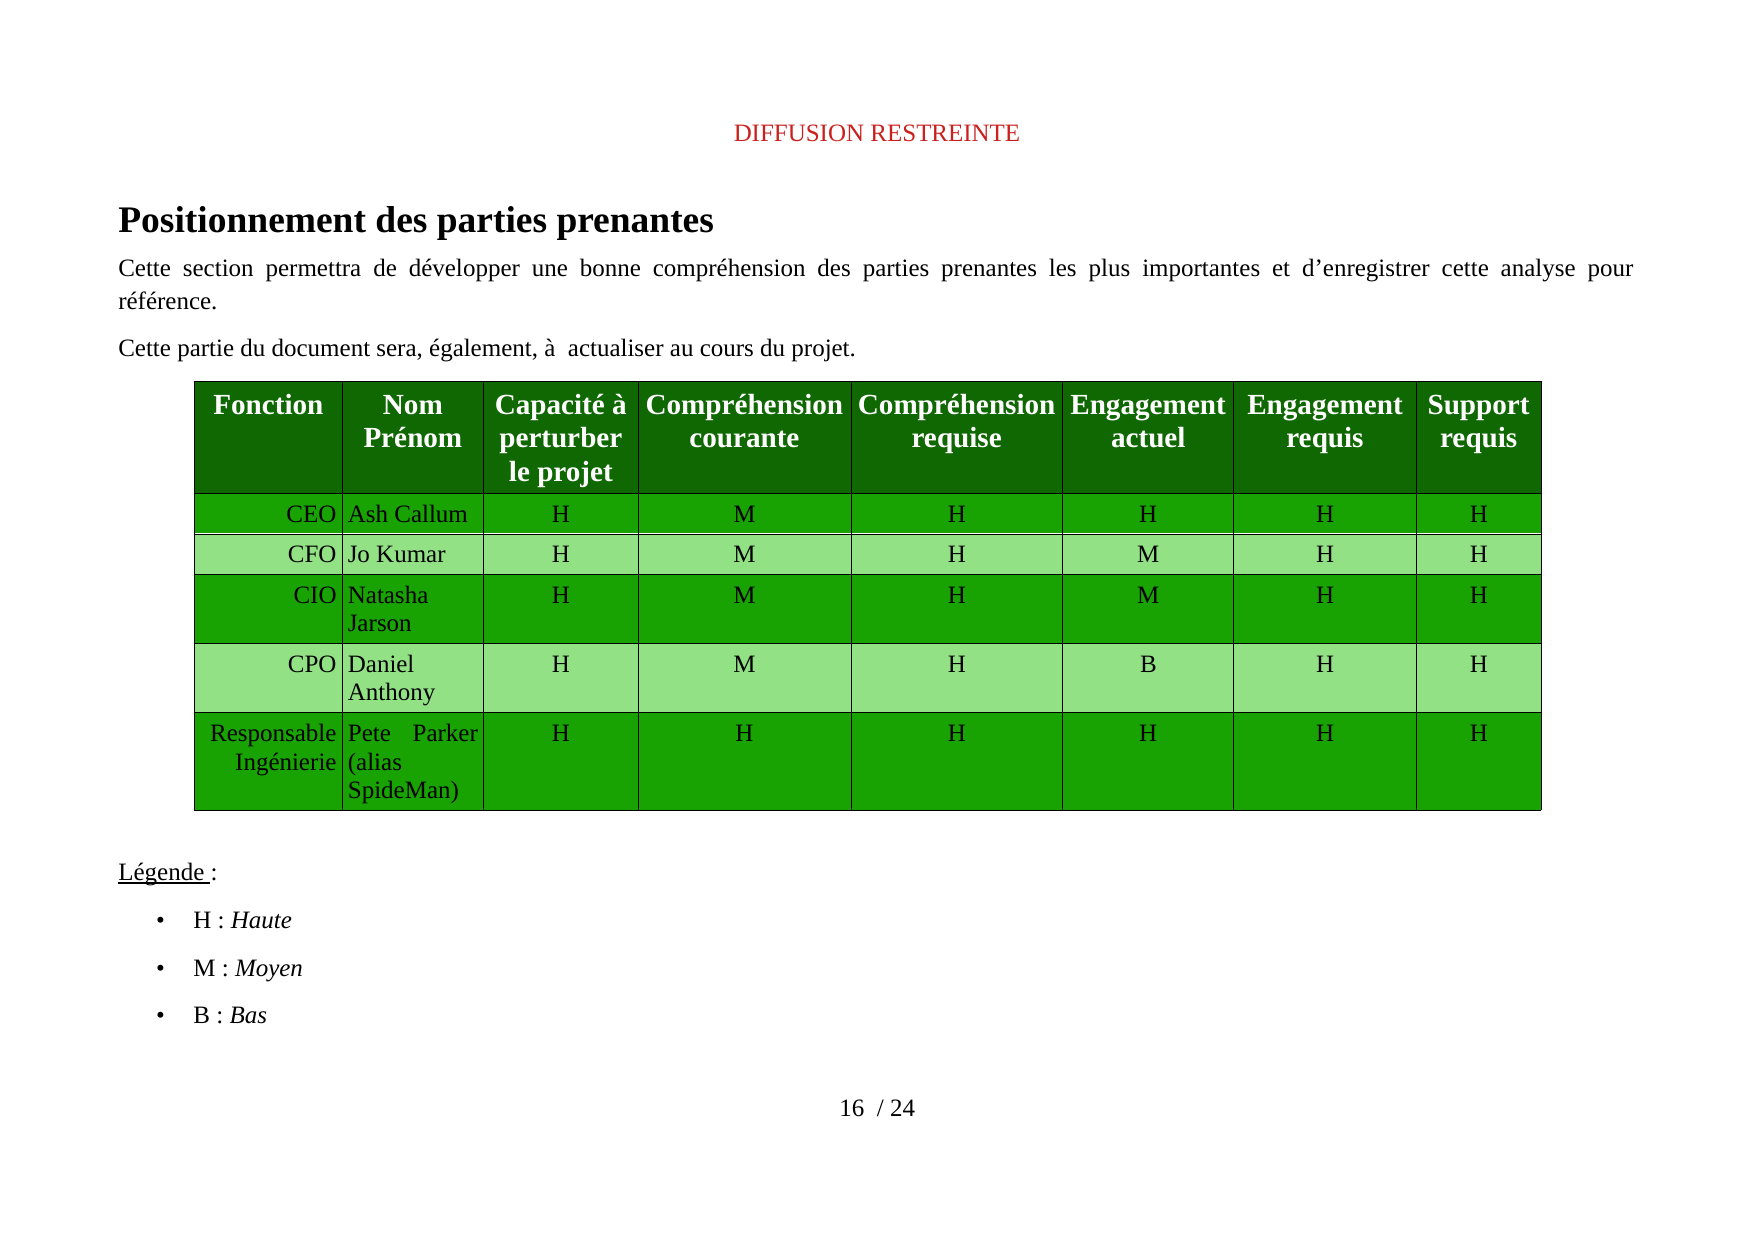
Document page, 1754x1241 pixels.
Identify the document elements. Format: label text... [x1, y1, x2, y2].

text Légende : [118, 857, 1636, 886]
table_cell Ash Callum [343, 494, 483, 533]
table_header Compréhension courante [639, 382, 851, 493]
table_header Nom Prénom [343, 382, 483, 493]
table_cell B [1063, 644, 1233, 712]
table_cell H [852, 644, 1062, 712]
subtitle Positionnement des parties prenantes [118, 197, 1636, 240]
table_cell H [1234, 535, 1416, 574]
table_header Engagement requis [1234, 382, 1416, 493]
table_cell H [1417, 494, 1541, 533]
text Cette partie du document sera, également, à actualiser au cours du projet. [118, 333, 1636, 362]
table_cell Responsable Ingénierie [195, 713, 342, 810]
table_cell CPO [195, 644, 342, 712]
table_cell Natasha Jarson [343, 575, 483, 643]
table_cell M [1063, 535, 1233, 574]
table_cell H [1234, 713, 1416, 810]
table_cell H [852, 713, 1062, 810]
table_cell H [1417, 713, 1541, 810]
table_cell H [1417, 575, 1541, 643]
table_cell H [852, 494, 1062, 533]
table_cell M [639, 575, 851, 643]
table_cell H [852, 535, 1062, 574]
table_header Fonction [195, 382, 342, 493]
table_cell H [1234, 494, 1416, 533]
table_cell H [1234, 575, 1416, 643]
table_cell Pete Parker (alias SpideMan) [343, 713, 483, 810]
table_cell M [639, 644, 851, 712]
table_cell H [484, 535, 638, 574]
table_cell M [1063, 575, 1233, 643]
table_cell H [1063, 494, 1233, 533]
table_cell M [639, 494, 851, 533]
list H : Haute [156, 905, 1636, 934]
table_cell H [1417, 644, 1541, 712]
table_cell H [484, 644, 638, 712]
table_cell CFO [195, 535, 342, 574]
table_cell CEO [195, 494, 342, 533]
table_cell H [852, 575, 1062, 643]
table_header Capacité à perturber le projet [484, 382, 638, 493]
table_header Compréhension requise [852, 382, 1062, 493]
table_cell H [1063, 713, 1233, 810]
text Cette section permettra de développer une bonne compréhension des parties prenantes les plus importantes et d’enregistrer cette analyse pour référence. [118, 253, 1636, 314]
table_cell H [484, 713, 638, 810]
table_cell CIO [195, 575, 342, 643]
table_cell H [1234, 644, 1416, 712]
table_cell M [639, 535, 851, 574]
table_cell H [1417, 535, 1541, 574]
table_header Engagement actuel [1063, 382, 1233, 493]
table_cell H [639, 713, 851, 810]
table_cell H [484, 575, 638, 643]
table_header Support requis [1417, 382, 1541, 493]
table_cell Daniel Anthony [343, 644, 483, 712]
table_cell Jo Kumar [343, 535, 483, 574]
list M : Moyen [156, 953, 1636, 981]
list B : Bas [156, 1000, 1636, 1029]
table_cell H [484, 494, 638, 533]
